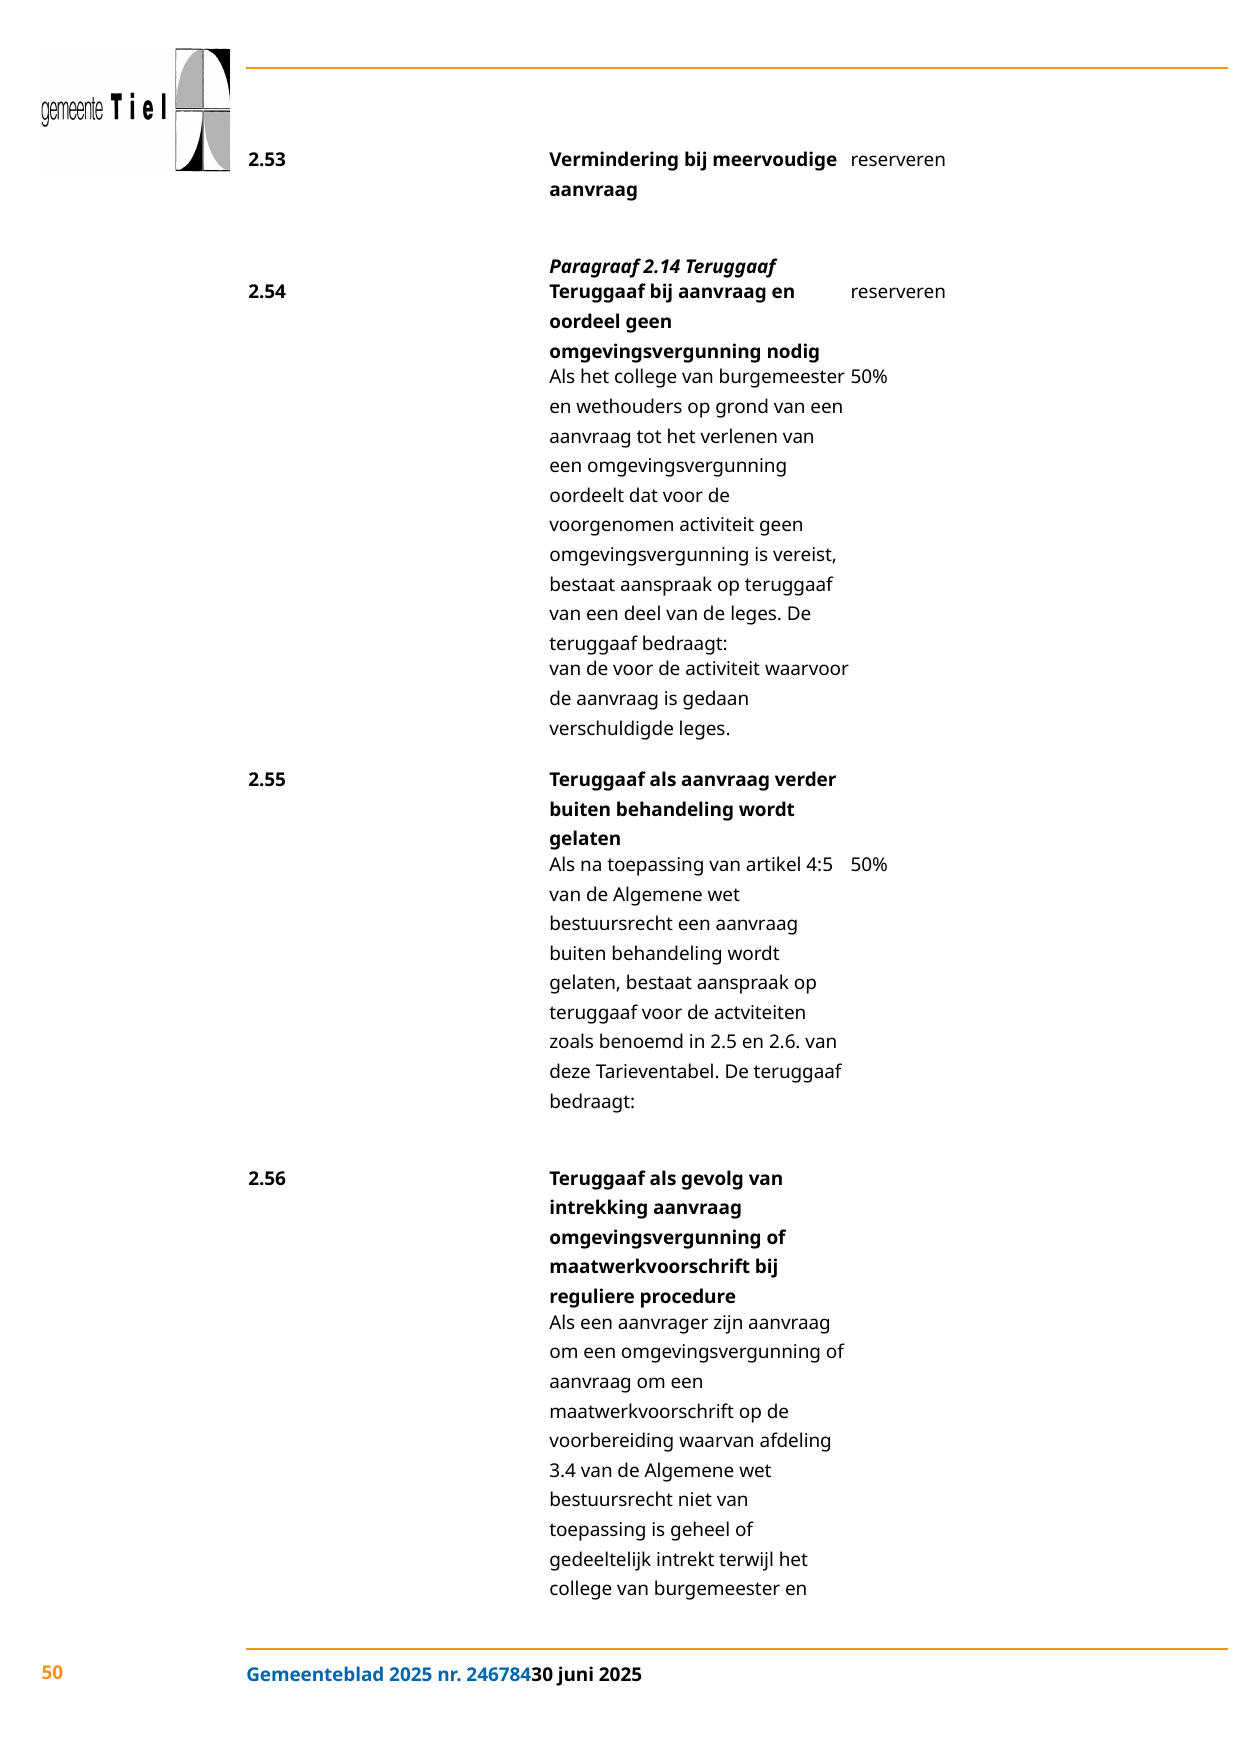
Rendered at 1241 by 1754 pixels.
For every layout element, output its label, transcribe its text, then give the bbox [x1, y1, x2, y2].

table_cell [248, 656, 549, 741]
table_cell [850, 121, 1152, 146]
table_cell Teruggaaf als gevolg van intrekking aanvraag omgevingsvergunning of maatwerkvoorschrift bij reguliere procedure [549, 1165, 850, 1309]
table_cell [248, 227, 549, 253]
table_cell [850, 202, 1152, 227]
table_cell [850, 227, 1152, 253]
table_cell 50% [850, 364, 1152, 656]
table_cell Teruggaaf bij aanvraag en oordeel geen omgevingsvergunning nodig [549, 279, 850, 364]
table_cell [549, 1114, 850, 1139]
table_cell [248, 202, 549, 227]
table_cell Als het college van burgemeester en wethouders op grond van een aanvraag tot het verlenen van een omgevingsvergunning oordeelt dat voor de voorgenomen activiteit geen omgevingsvergunning is vereist, bestaat aanspraak op teruggaaf van een deel van de leges. De teruggaaf bedraagt: [549, 364, 850, 656]
table_cell reserveren [850, 146, 1152, 202]
table_cell [850, 1114, 1152, 1139]
table_cell [248, 1114, 549, 1139]
table_cell [549, 741, 850, 766]
table_cell Teruggaaf als aanvraag verder buiten behandeling wordt gelaten [549, 766, 850, 851]
table_cell [248, 364, 549, 656]
table_cell Vermindering bij meervoudige aanvraag [549, 146, 850, 202]
table_cell [248, 121, 549, 146]
table_cell [850, 1165, 1152, 1309]
table_cell [850, 253, 1152, 279]
table_cell [248, 741, 549, 766]
table_cell [549, 121, 850, 146]
table_cell [549, 202, 850, 227]
table_cell reserveren [850, 279, 1152, 364]
table_cell 50% [850, 851, 1152, 1113]
picture [41, 47, 231, 172]
table_cell [549, 1139, 850, 1165]
table_cell 2.56 [248, 1165, 549, 1309]
table_cell [248, 95, 549, 121]
table_cell Paragraaf 2.14 Teruggaaf [549, 253, 850, 279]
table_cell [248, 1139, 549, 1165]
table_cell [248, 851, 549, 1113]
table_cell [549, 227, 850, 253]
table_cell [850, 1139, 1152, 1165]
table_cell [850, 656, 1152, 741]
table_cell Als een aanvrager zijn aanvraag om een omgevingsvergunning of aanvraag om een maatwerkvoorschrift op de voorbereiding waarvan afdeling 3.4 van de Algemene wet bestuursrecht niet van toepassing is geheel of gedeeltelijk intrekt terwijl het college van burgemeester en [549, 1309, 850, 1601]
table_cell [850, 766, 1152, 851]
table_cell 2.53 [248, 146, 549, 202]
table_cell 2.54 [248, 279, 549, 364]
table_cell 2.55 [248, 766, 549, 851]
table_cell [850, 741, 1152, 766]
table_cell [850, 95, 1152, 121]
table_cell [549, 95, 850, 121]
table_cell Als na toepassing van artikel 4:5 van de Algemene wet bestuursrecht een aanvraag buiten behandeling wordt gelaten, bestaat aanspraak op teruggaaf voor de actviteiten zoals benoemd in 2.5 en 2.6. van deze Tarieventabel. De teruggaaf bedraagt: [549, 851, 850, 1113]
table_cell [248, 253, 549, 279]
table_cell van de voor de activiteit waarvoor de aanvraag is gedaan verschuldigde leges. [549, 656, 850, 741]
table_cell [248, 1309, 549, 1601]
table_cell [850, 1309, 1152, 1601]
